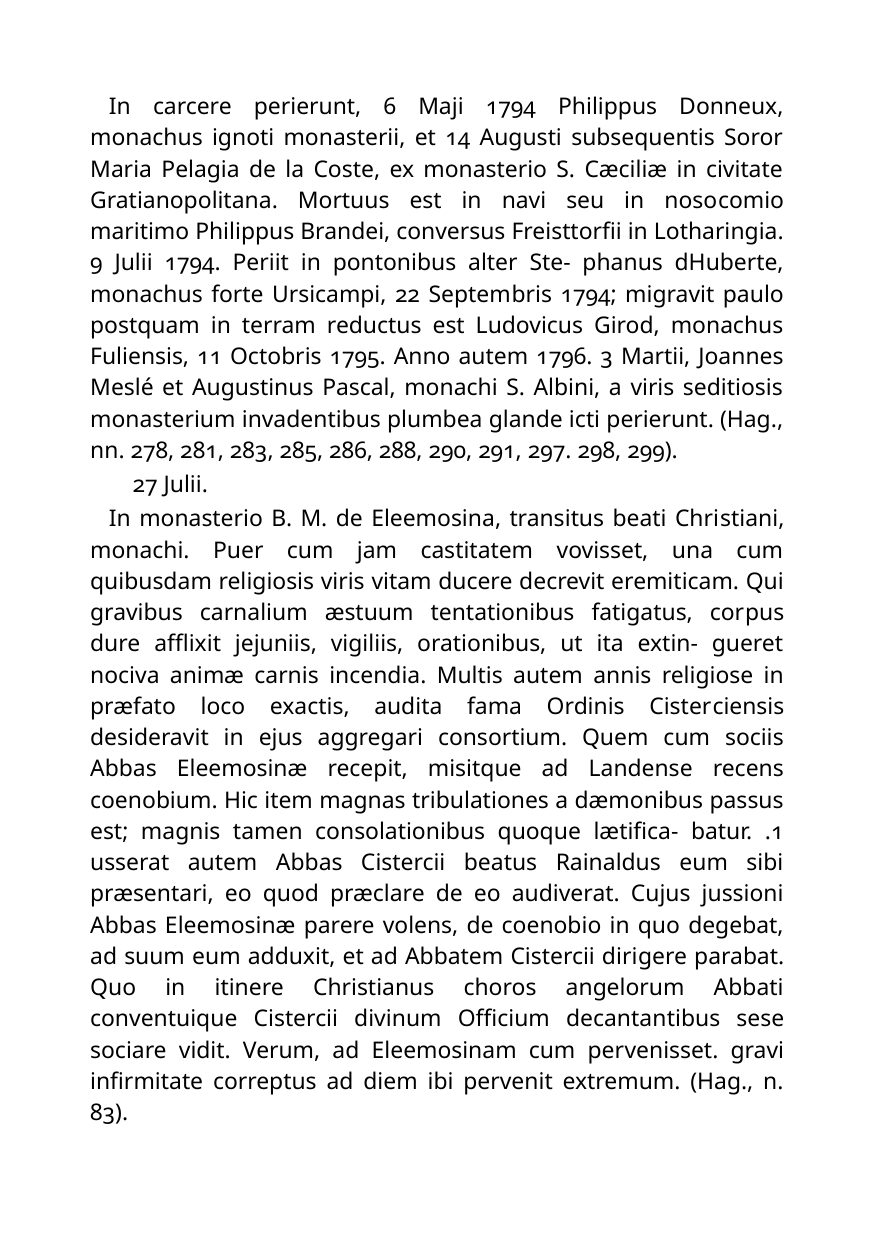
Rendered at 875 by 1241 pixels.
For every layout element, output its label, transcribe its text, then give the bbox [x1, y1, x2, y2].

text In carcere perierunt, 6 Maji 1794 Philippus Donneux, monachus ignoti monasterii, et 14 Augusti subsequentis Soror Maria Pelagia de la Coste, ex monasterio S. Cæciliæ in civitate Gratianopolitana. Mortuus est in navi seu in noso­comio maritimo Philippus Brandei, conversus Freisttorfii in Lotharingia. 9 Julii 1794. Periit in pontonibus alter Ste- phanus dHuberte, monachus forte Ursicampi, 22 Septem­bris 1794; migravit paulo postquam in terram reductus est Ludovicus Girod, monachus Fuliensis, 11 Octobris 1795. Anno autem 1796. 3 Martii, Joannes Meslé et Augustinus Pascal, monachi S. Albini, a viris seditiosis monasterium invadentibus plumbea glande icti perierunt. (Hag., nn. 278, 281, 283, 285, 286, 288, 290, 291, 297. 298, 299). [90, 90, 784, 465]
text In monasterio B. M. de Eleemosina, transitus beati Chri­stiani, monachi. Puer cum jam castitatem vovisset, una cum quibusdam religiosis viris vitam ducere decrevit eremiticam. Qui gravibus carnalium æstuum tentationibus fatigatus, cor­pus dure afflixit jejuniis, vigiliis, orationibus, ut ita extin- gueret nociva animæ carnis incendia. Multis autem annis religiose in præfato loco exactis, audita fama Ordinis Cister­ciensis desideravit in ejus aggregari consortium. Quem cum sociis Abbas Eleemosinæ recepit, misitque ad Landense recens coenobium. Hic item magnas tribulationes a dæmonibus passus est; magnis tamen consolationibus quoque lætifica- batur. .1 usserat autem Abbas Cistercii beatus Rainaldus eum sibi præsentari, eo quod præclare de eo audiverat. Cujus jussioni Abbas Eleemosinæ parere volens, de coenobio in quo degebat, ad suum eum adduxit, et ad Abbatem Cistercii diri­gere parabat. Quo in itinere Christianus choros angelorum Abbati conventuique Cistercii divinum Officium decantan­tibus sese sociare vidit. Verum, ad Eleemosinam cum per­venisset. gravi infirmitate correptus ad diem ibi pervenit extremum. (Hag., n. 83). [90, 502, 784, 1127]
text 27 Julii. [90, 468, 784, 499]
